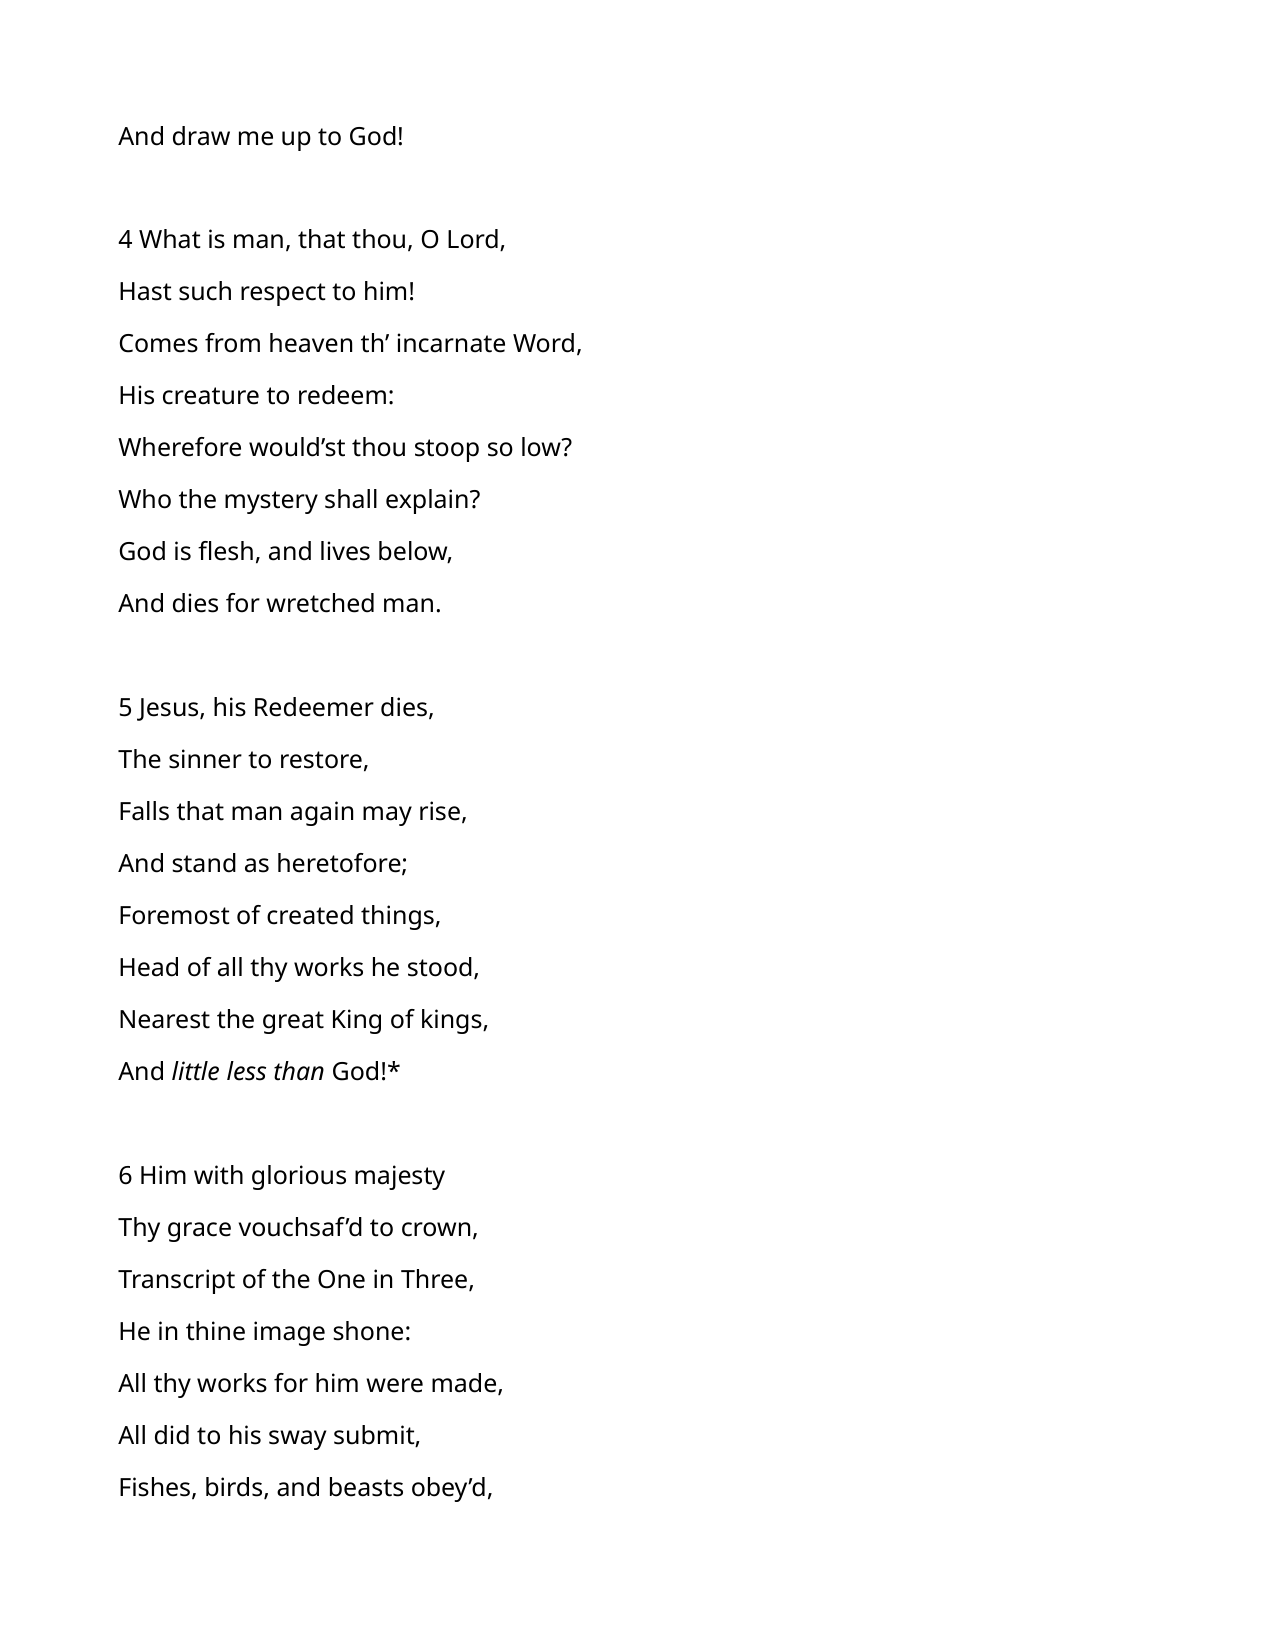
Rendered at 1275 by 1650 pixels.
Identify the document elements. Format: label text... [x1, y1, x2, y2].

text Head of all thy works he stood, [118, 950, 1157, 984]
text 4 What is man, that thou, O Lord, [118, 222, 1157, 256]
text God is flesh, and lives below, [118, 534, 1157, 568]
text Thy grace vouchsaf’d to crown, [118, 1210, 1157, 1244]
text 6 Him with glorious majesty [118, 1158, 1157, 1192]
text He in thine image shone: [118, 1314, 1157, 1348]
text And draw me up to God! [118, 118, 1157, 152]
text Falls that man again may rise, [118, 794, 1157, 828]
text And little less than God!* [118, 1054, 1157, 1088]
text Comes from heaven th’ incarnate Word, [118, 326, 1157, 360]
text And stand as heretofore; [118, 846, 1157, 880]
text And dies for wretched man. [118, 586, 1157, 620]
text Wherefore would’st thou stoop so low? [118, 430, 1157, 464]
text All thy works for him were made, [118, 1366, 1157, 1400]
text Hast such respect to him! [118, 274, 1157, 308]
text Who the mystery shall explain? [118, 482, 1157, 516]
text Transcript of the One in Three, [118, 1262, 1157, 1296]
text His creature to redeem: [118, 378, 1157, 412]
text All did to his sway submit, [118, 1418, 1157, 1452]
text Fishes, birds, and beasts obey’d, [118, 1469, 1157, 1504]
text The sinner to restore, [118, 742, 1157, 776]
text Nearest the great King of kings, [118, 1002, 1157, 1036]
text 5 Jesus, his Redeemer dies, [118, 690, 1157, 724]
text Foremost of created things, [118, 898, 1157, 932]
